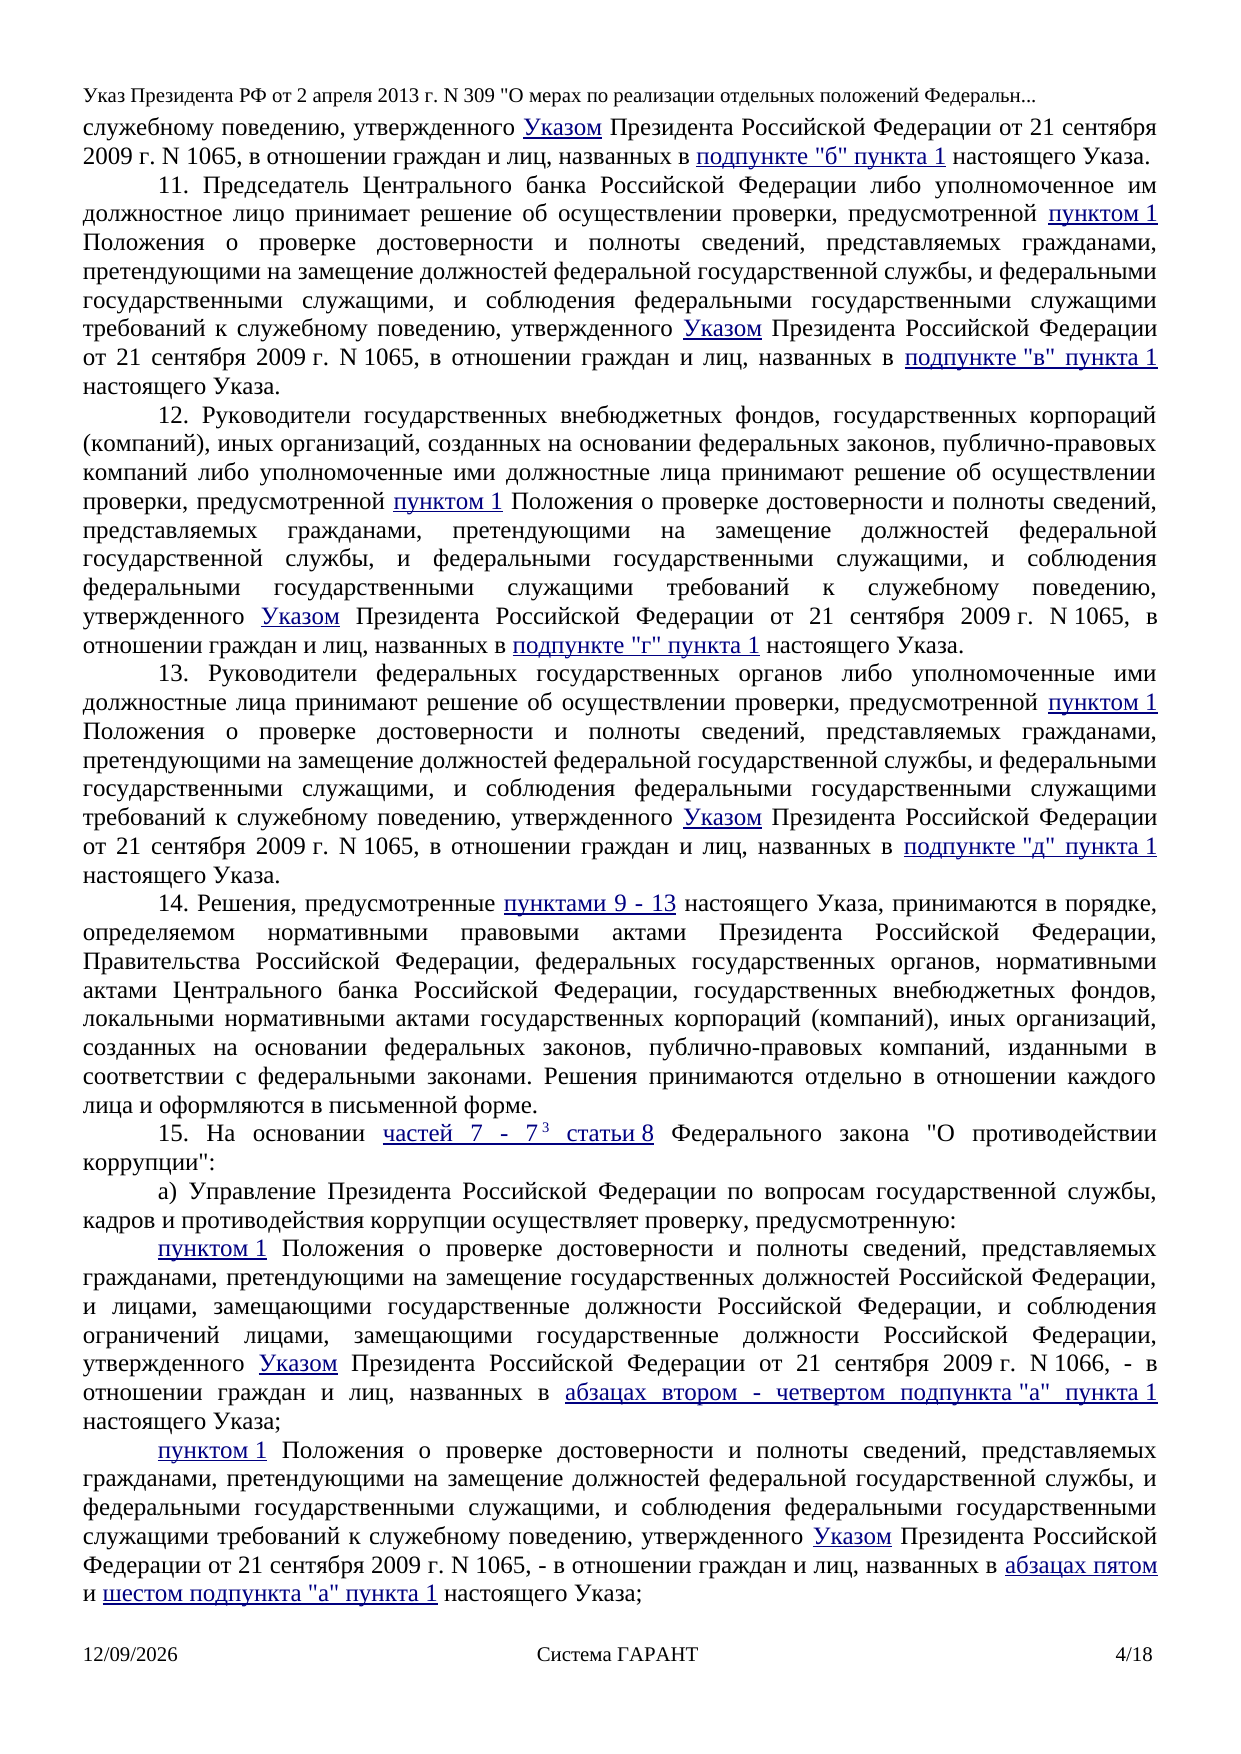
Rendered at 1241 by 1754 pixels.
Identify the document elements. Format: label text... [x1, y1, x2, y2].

text 11. Председатель Центрального банка Российской Федерации либо уполномоченное им должностное лицо принимает решение об осуществлении проверки, предусмотренной пунктом 1 Положения о проверке достоверности и полноты сведений, представляемых гражданами, претендующими на замещение должностей федеральной государственной службы, и федеральными государственными служащими, и соблюдения федеральными государственными служащими требований к служебному поведению, утвержденного Указом Президента Российской Федерации от 21 сентября 2009 г. N 1065, в отношении граждан и лиц, названных в подпункте "в" пункта 1 настоящего Указа. [83, 170, 1157, 400]
text 12. Руководители государственных внебюджетных фондов, государственных корпораций (компаний), иных организаций, созданных на основании федеральных законов, публично-правовых компаний либо уполномоченные ими должностные лица принимают решение об осуществлении проверки, предусмотренной пунктом 1 Положения о проверке достоверности и полноты сведений, представляемых гражданами, претендующими на замещение должностей федеральной государственной службы, и федеральными государственными служащими, и соблюдения федеральными государственными служащими требований к служебному поведению, утвержденного Указом Президента Российской Федерации от 21 сентября 2009 г. N 1065, в отношении граждан и лиц, названных в подпункте "г" пункта 1 настоящего Указа. [83, 400, 1157, 658]
text пунктом 1 Положения о проверке достоверности и полноты сведений, представляемых гражданами, претендующими на замещение должностей федеральной государственной службы, и федеральными государственными служащими, и соблюдения федеральными государственными служащими требований к служебному поведению, утвержденного Указом Президента Российской Федерации от 21 сентября 2009 г. N 1065, - в отношении граждан и лиц, названных в абзацах пятом и шестом подпункта "а" пункта 1 настоящего Указа; [83, 1435, 1157, 1607]
text а) Управление Президента Российской Федерации по вопросам государственной службы, кадров и противодействия коррупции осуществляет проверку, предусмотренную: [83, 1176, 1157, 1233]
text 15. На основании частей 7 - 7 3 статьи 8 Федерального закона "О противодействии коррупции": [83, 1118, 1157, 1176]
text 13. Руководители федеральных государственных органов либо уполномоченные ими должностные лица принимают решение об осуществлении проверки, предусмотренной пунктом 1 Положения о проверке достоверности и полноты сведений, представляемых гражданами, претендующими на замещение должностей федеральной государственной службы, и федеральными государственными служащими, и соблюдения федеральными государственными служащими требований к служебному поведению, утвержденного Указом Президента Российской Федерации от 21 сентября 2009 г. N 1065, в отношении граждан и лиц, названных в подпункте "д" пункта 1 настоящего Указа. [83, 658, 1157, 888]
text служебному поведению, утвержденного Указом Президента Российской Федерации от 21 сентября 2009 г. N 1065, в отношении граждан и лиц, названных в подпункте "б" пункта 1 настоящего Указа. [83, 112, 1157, 170]
text пунктом 1 Положения о проверке достоверности и полноты сведений, представляемых гражданами, претендующими на замещение государственных должностей Российской Федерации, и лицами, замещающими государственные должности Российской Федерации, и соблюдения ограничений лицами, замещающими государственные должности Российской Федерации, утвержденного Указом Президента Российской Федерации от 21 сентября 2009 г. N 1066, - в отношении граждан и лиц, названных в абзацах втором - четвертом подпункта "а" пункта 1 настоящего Указа; [83, 1233, 1157, 1435]
text 14. Решения, предусмотренные пунктами 9 - 13 настоящего Указа, принимаются в порядке, определяемом нормативными правовыми актами Президента Российской Федерации, Правительства Российской Федерации, федеральных государственных органов, нормативными актами Центрального банка Российской Федерации, государственных внебюджетных фондов, локальными нормативными актами государственных корпораций (компаний), иных организаций, созданных на основании федеральных законов, публично-правовых компаний, изданными в соответствии с федеральными законами. Решения принимаются отдельно в отношении каждого лица и оформляются в письменной форме. [83, 888, 1157, 1118]
